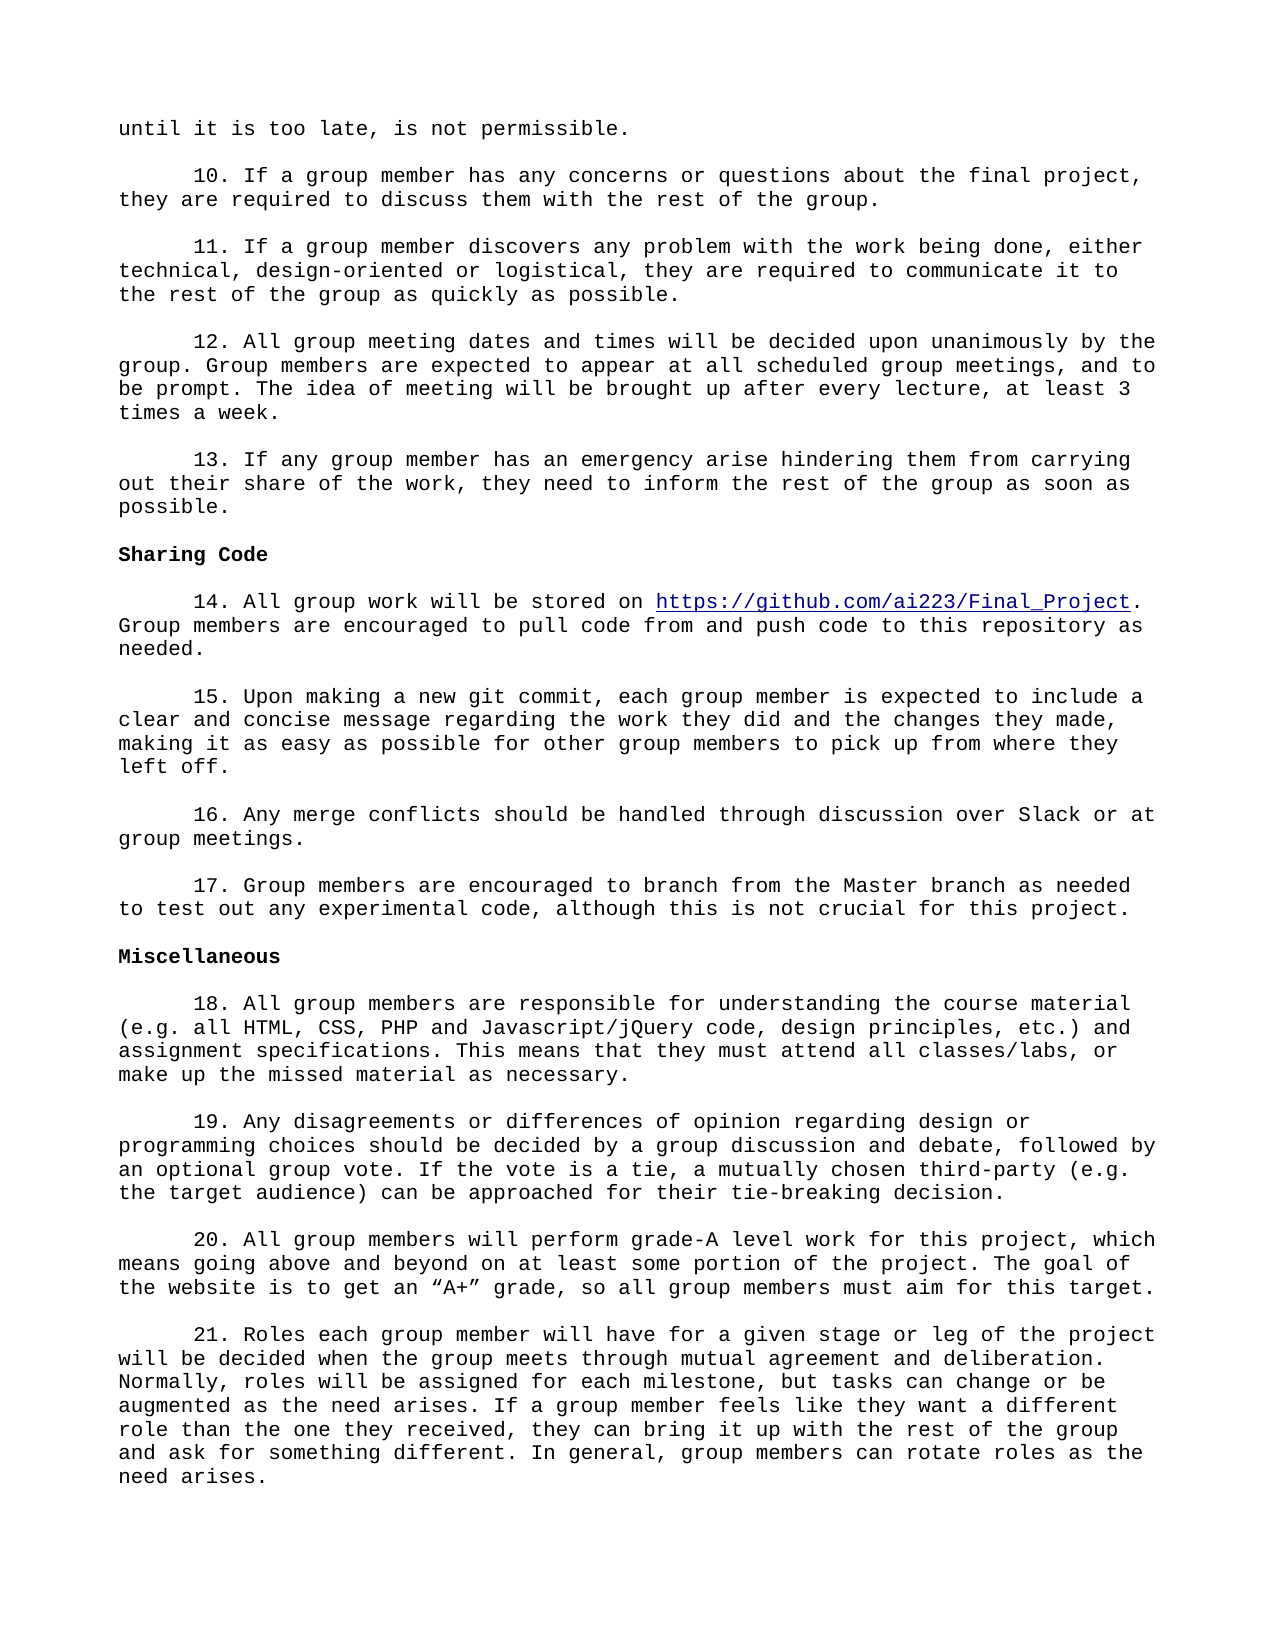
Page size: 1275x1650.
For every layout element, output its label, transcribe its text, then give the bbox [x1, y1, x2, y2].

text 19. Any disagreements or differences of opinion regarding design or programming choices should be decided by a group discussion and debate, followed by an optional group vote. If the vote is a tie, a mutually chosen third-party (e.g. the target audience) can be approached for their tie-breaking decision. [118, 1111, 1157, 1206]
text 10. If a group member has any concerns or questions about the final project, they are required to discuss them with the rest of the group. [118, 165, 1157, 213]
text 17. Group members are encouraged to branch from the Master branch as needed to test out any experimental code, although this is not crucial for this project. [118, 875, 1157, 922]
text Sharing Code [118, 544, 1157, 567]
text 13. If any group member has an emergency arise hindering them from carrying out their share of the work, they need to inform the rest of the group as soon as possible. [118, 449, 1157, 520]
text 12. All group meeting dates and times will be decided upon unanimously by the group. Group members are expected to appear at all scheduled group meetings, and to be prompt. The idea of meeting will be brought up after every lecture, at least 3 times a week. [118, 331, 1157, 426]
text 18. All group members are responsible for understanding the course material (e.g. all HTML, CSS, PHP and Javascript/jQuery code, design principles, etc.) and assignment specifications. This means that they must attend all classes/labs, or make up the missed material as necessary. [118, 993, 1157, 1088]
text 20. All group members will perform grade-A level work for this project, which means going above and beyond on at least some portion of the project. The goal of the website is to get an “A+” grade, so all group members must aim for this target. [118, 1229, 1157, 1300]
text 21. Roles each group member will have for a given stage or leg of the project will be decided when the group meets through mutual agreement and deliberation. Normally, roles will be assigned for each milestone, but tasks can change or be augmented as the need arises. If a group member feels like they want a different role than the one they received, they can bring it up with the rest of the group and ask for something different. In general, group members can rotate roles as the need arises. [118, 1324, 1157, 1489]
text Miscellaneous [118, 946, 1157, 969]
text 16. Any merge conflicts should be handled through discussion over Slack or at group meetings. [118, 804, 1157, 851]
text 11. If a group member discovers any problem with the work being done, either technical, design-oriented or logistical, they are required to communicate it to the rest of the group as quickly as possible. [118, 236, 1157, 307]
text 15. Upon making a new git commit, each group member is expected to include a clear and concise message regarding the work they did and the changes they made, making it as easy as possible for other group members to pick up from where they left off. [118, 686, 1157, 780]
text until it is too late, is not permissible. [118, 118, 1157, 142]
text 14. All group work will be stored on https://github.com/ai223/Final_Project. Group members are encouraged to pull code from and push code to this repository as needed. [118, 591, 1157, 662]
